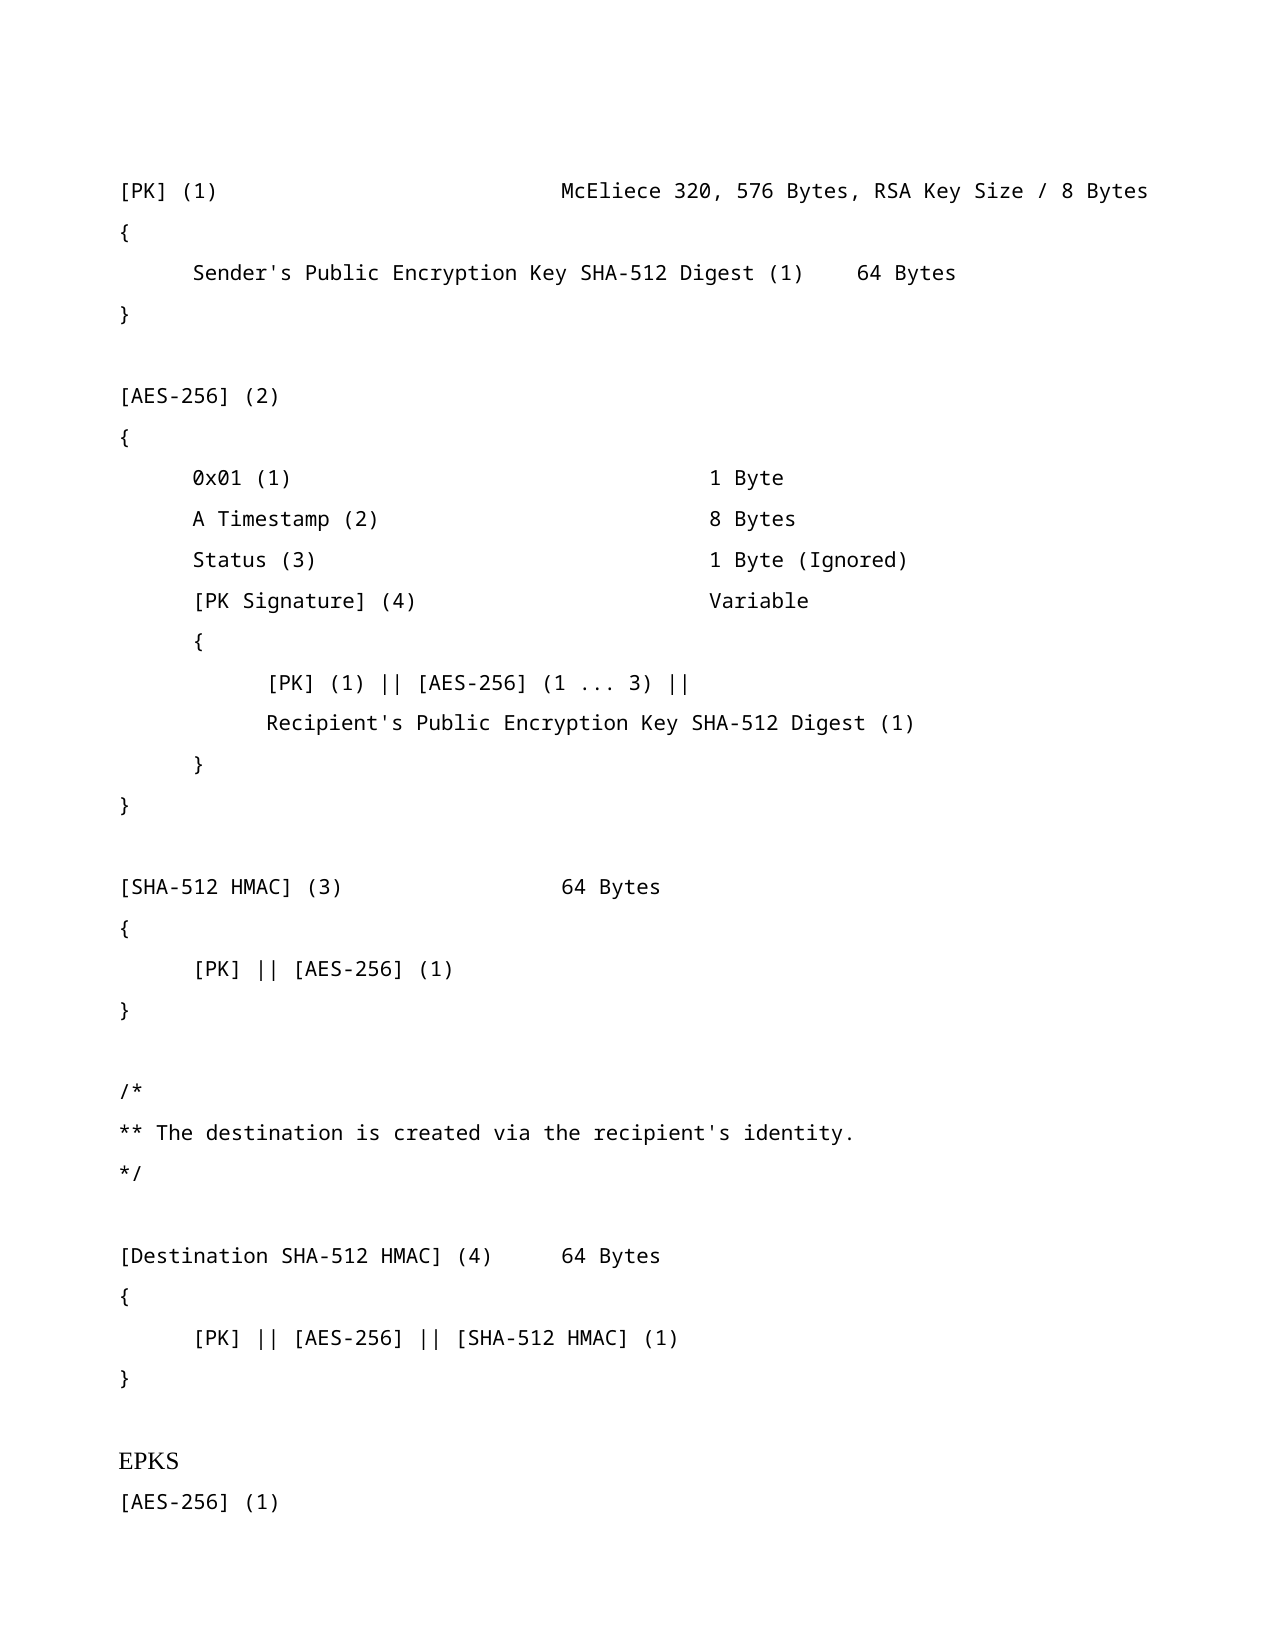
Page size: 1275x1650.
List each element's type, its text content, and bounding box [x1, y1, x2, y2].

text } [118, 1363, 1157, 1392]
text [PK] || [AES-256] || [SHA-512 HMAC] (1) [118, 1323, 1157, 1351]
text [Destination SHA-512 HMAC] (4) 64 Bytes [118, 1241, 1157, 1269]
text A Timestamp (2) 8 Bytes [118, 504, 1157, 532]
text { [118, 913, 1157, 942]
text { [118, 217, 1157, 246]
text */ [118, 1159, 1157, 1187]
text Sender's Public Encryption Key SHA-512 Digest (1) 64 Bytes [118, 258, 1157, 287]
text [PK Signature] (4) Variable [118, 586, 1157, 614]
text [PK] (1) || [AES-256] (1 ... 3) || [118, 668, 1157, 696]
text { [118, 627, 1157, 655]
text [SHA-512 HMAC] (3) 64 Bytes [118, 872, 1157, 901]
text [AES-256] (2) [118, 381, 1157, 409]
text /* [118, 1077, 1157, 1105]
text [PK] (1) McEliece 320, 576 Bytes, RSA Key Size / 8 Bytes [118, 176, 1157, 205]
text } [118, 299, 1157, 328]
text EPKS [118, 1446, 1157, 1474]
text ** The destination is created via the recipient's identity. [118, 1118, 1157, 1146]
text } [118, 995, 1157, 1023]
text } [118, 749, 1157, 778]
text { [118, 422, 1157, 450]
text { [118, 1282, 1157, 1310]
text Status (3) 1 Byte (Ignored) [118, 545, 1157, 573]
text [PK] || [AES-256] (1) [118, 954, 1157, 983]
text Recipient's Public Encryption Key SHA-512 Digest (1) [118, 708, 1157, 737]
text } [118, 790, 1157, 819]
text 0x01 (1) 1 Byte [118, 463, 1157, 491]
text [AES-256] (1) [118, 1487, 1157, 1515]
